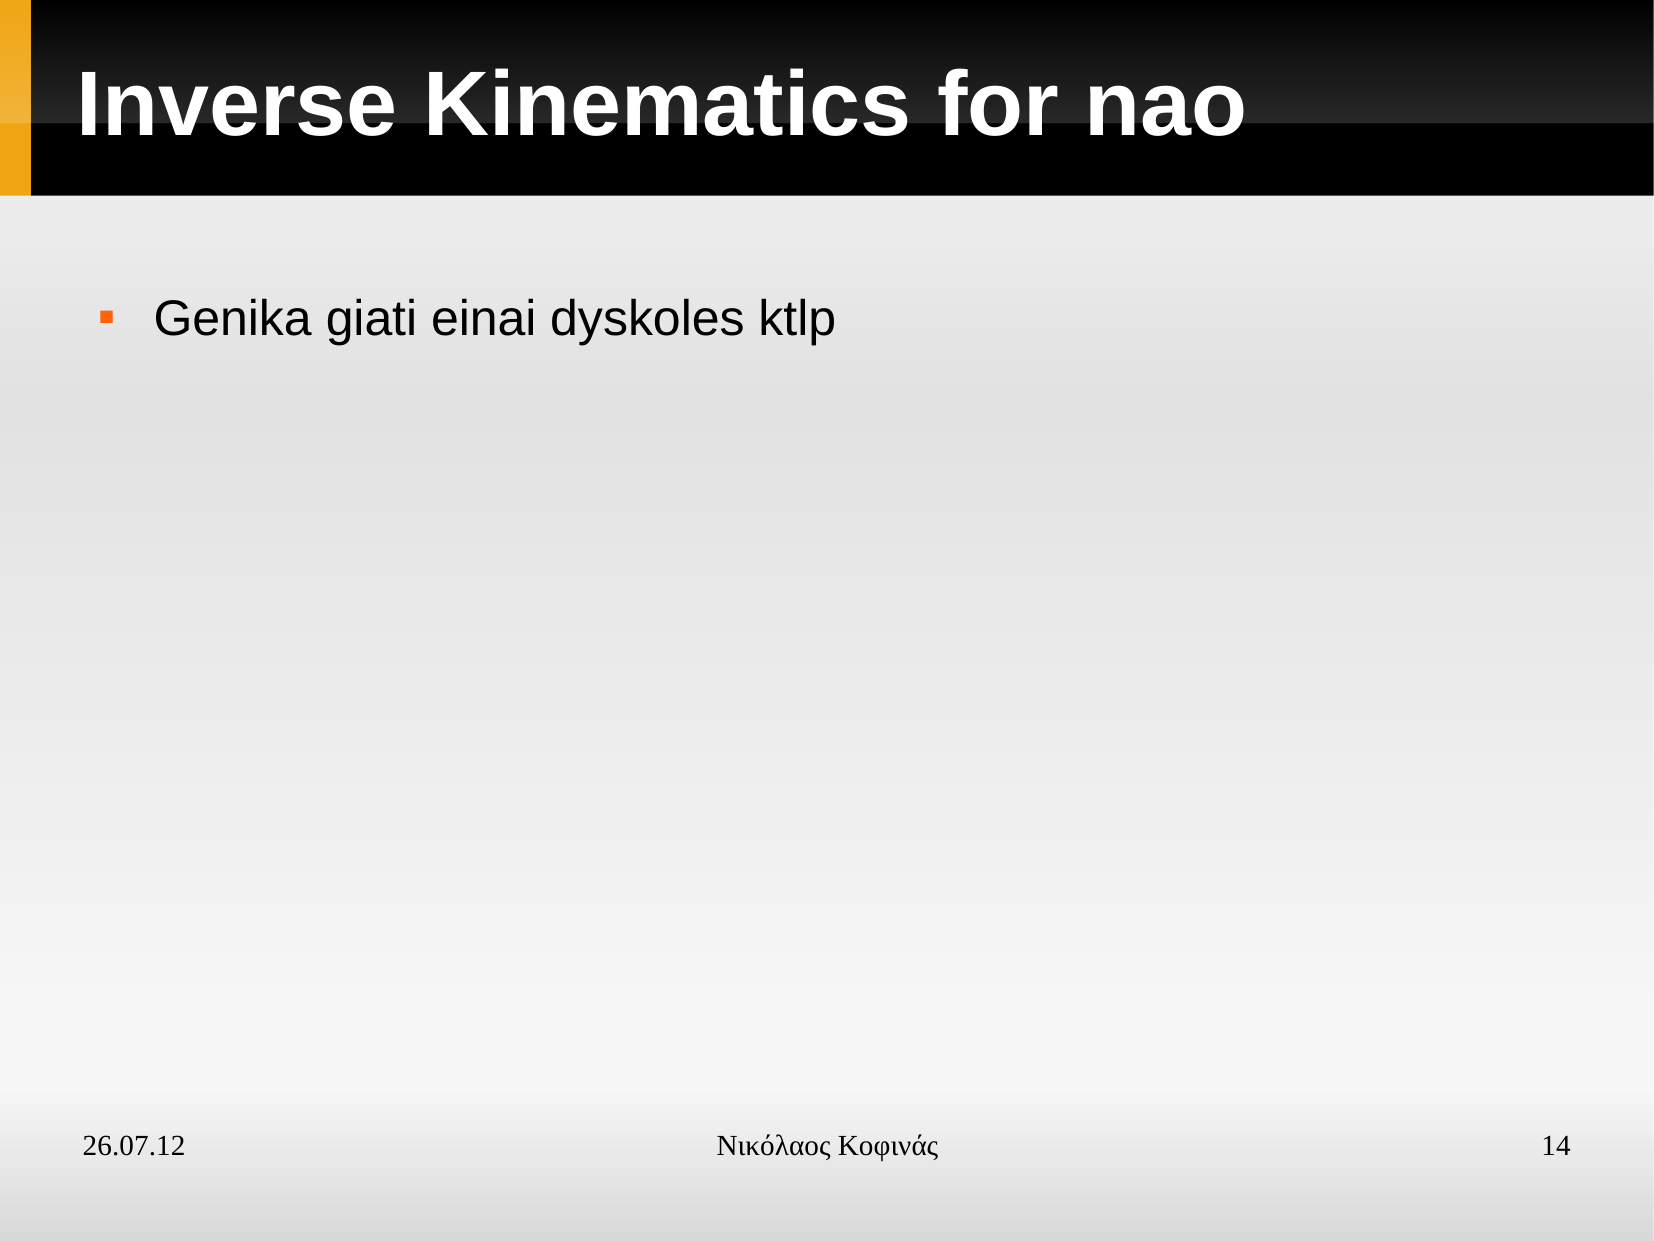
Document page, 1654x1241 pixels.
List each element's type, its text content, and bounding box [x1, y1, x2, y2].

picture [0, 0, 1654, 1241]
list Genika giati einai dyskoles ktlp [82, 290, 1571, 1109]
title Inverse Kinematics for nao [76, 0, 1565, 208]
